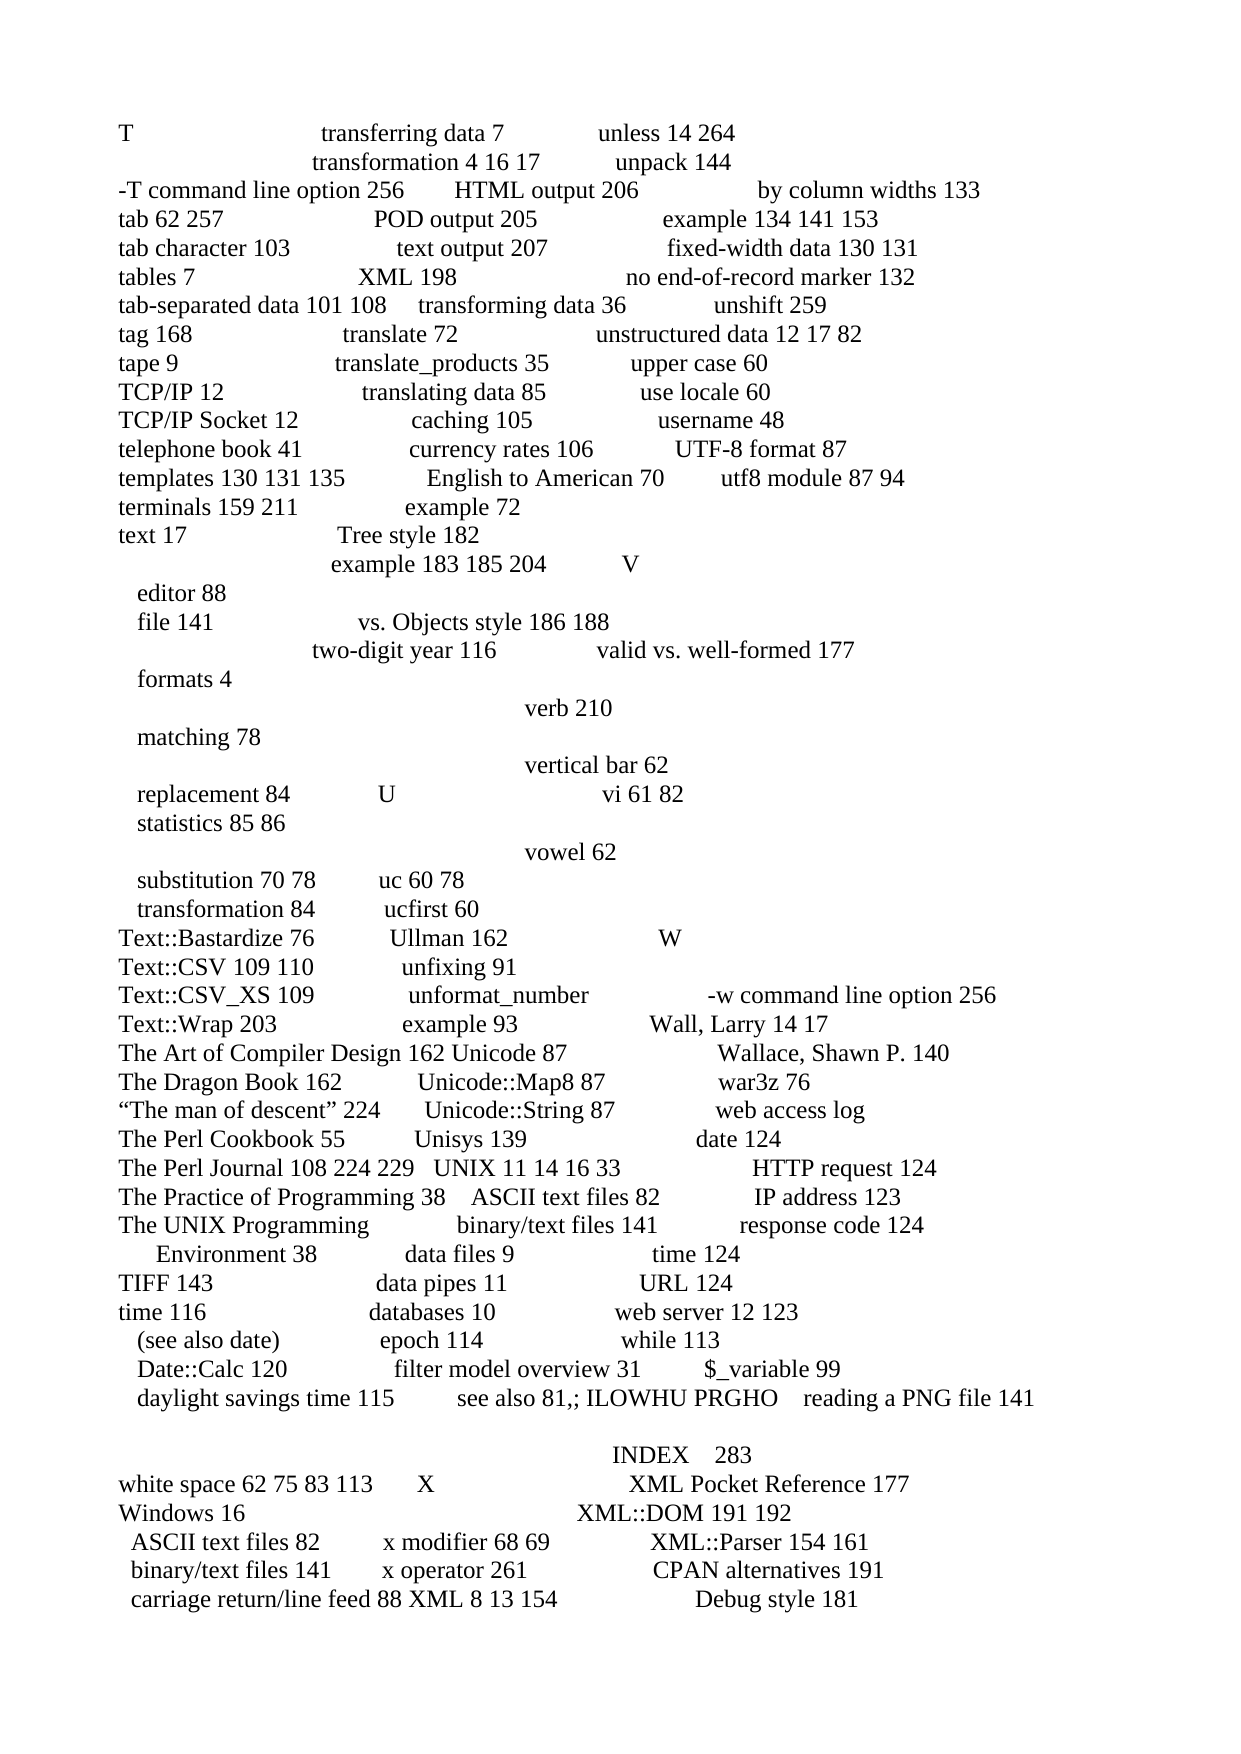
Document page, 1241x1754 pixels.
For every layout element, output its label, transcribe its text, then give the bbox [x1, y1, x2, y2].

text “The man of descent” 224 Unicode::String 87 web access log [118, 1096, 1122, 1124]
text tables 7 XML 198 no end-of-record marker 132 [118, 262, 1122, 291]
text The Perl Cookbook 55 Unisys 139 date 124 [118, 1124, 1122, 1153]
text T transferring data 7 unless 14 264 [118, 118, 1122, 147]
text daylight savings time 115 see also 81,; ILOWHU PRGHO reading a PNG file 141 [118, 1383, 1122, 1412]
text text 17 Tree style 182 [118, 521, 1122, 549]
text telephone book 41 currency rates 106 UTF-8 format 87 [118, 434, 1122, 463]
text two-digit year 116 valid vs. well-formed 177 [118, 636, 1122, 664]
text substitution 70 78 uc 60 78 [118, 866, 1122, 894]
text ASCII text files 82 x modifier 68 69 XML::Parser 154 161 [118, 1527, 1122, 1556]
text The Art of Compiler Design 162 Unicode 87 Wallace, Shawn P. 140 [118, 1038, 1122, 1067]
text TCP/IP 12 translating data 85 use locale 60 [118, 377, 1122, 406]
text example 183 185 204 V [118, 549, 1122, 578]
text editor 88 [118, 578, 1122, 607]
text matching 78 [118, 722, 1122, 751]
text tape 9 translate_products 35 upper case 60 [118, 348, 1122, 377]
text Text::CSV_XS 109 unformat_number -w command line option 256 [118, 981, 1122, 1009]
text tab 62 257 POD output 205 example 134 141 153 [118, 204, 1122, 233]
text vertical bar 62 [118, 751, 1122, 779]
text Text::CSV 109 110 unfixing 91 [118, 952, 1122, 981]
text transformation 84 ucfirst 60 [118, 894, 1122, 923]
text binary/text files 141 x operator 261 CPAN alternatives 191 [118, 1556, 1122, 1584]
text tag 168 translate 72 unstructured data 12 17 82 [118, 319, 1122, 348]
text transformation 4 16 17 unpack 144 [118, 147, 1122, 176]
text TIFF 143 data pipes 11 URL 124 [118, 1268, 1122, 1297]
text statistics 85 86 [118, 808, 1122, 837]
text Date::Calc 120 filter model overview 31 $_variable 99 [118, 1354, 1122, 1383]
text replacement 84 U vi 61 82 [118, 779, 1122, 808]
text file 141 vs. Objects style 186 188 [118, 607, 1122, 636]
text Text::Wrap 203 example 93 Wall, Larry 14 17 [118, 1009, 1122, 1038]
text vowel 62 [118, 837, 1122, 866]
text The Dragon Book 162 Unicode::Map8 87 war3z 76 [118, 1067, 1122, 1096]
text Environment 38 data files 9 time 124 [118, 1239, 1122, 1268]
text verb 210 [118, 693, 1122, 722]
text templates 130 131 135 English to American 70 utf8 module 87 94 [118, 463, 1122, 492]
text tab-separated data 101 108 transforming data 36 unshift 259 [118, 291, 1122, 319]
text The Perl Journal 108 224 229 UNIX 11 14 16 33 HTTP request 124 [118, 1153, 1122, 1182]
text The Practice of Programming 38 ASCII text files 82 IP address 123 [118, 1182, 1122, 1211]
text Text::Bastardize 76 Ullman 162 W [118, 923, 1122, 952]
text The UNIX Programming binary/text files 141 response code 124 [118, 1211, 1122, 1239]
text terminals 159 211 example 72 [118, 492, 1122, 521]
text carriage return/line feed 88 XML 8 13 154 Debug style 181 [118, 1584, 1122, 1613]
text time 116 databases 10 web server 12 123 [118, 1297, 1122, 1326]
text -T command line option 256 HTML output 206 by column widths 133 [118, 176, 1122, 204]
text TCP/IP Socket 12 caching 105 username 48 [118, 406, 1122, 434]
text tab character 103 text output 207 fixed-width data 130 131 [118, 233, 1122, 262]
text INDEX 283 [118, 1441, 1122, 1469]
text Windows 16 XML::DOM 191 192 [118, 1498, 1122, 1527]
text (see also date) epoch 114 while 113 [118, 1326, 1122, 1354]
text formats 4 [118, 664, 1122, 693]
text white space 62 75 83 113 X XML Pocket Reference 177 [118, 1469, 1122, 1498]
